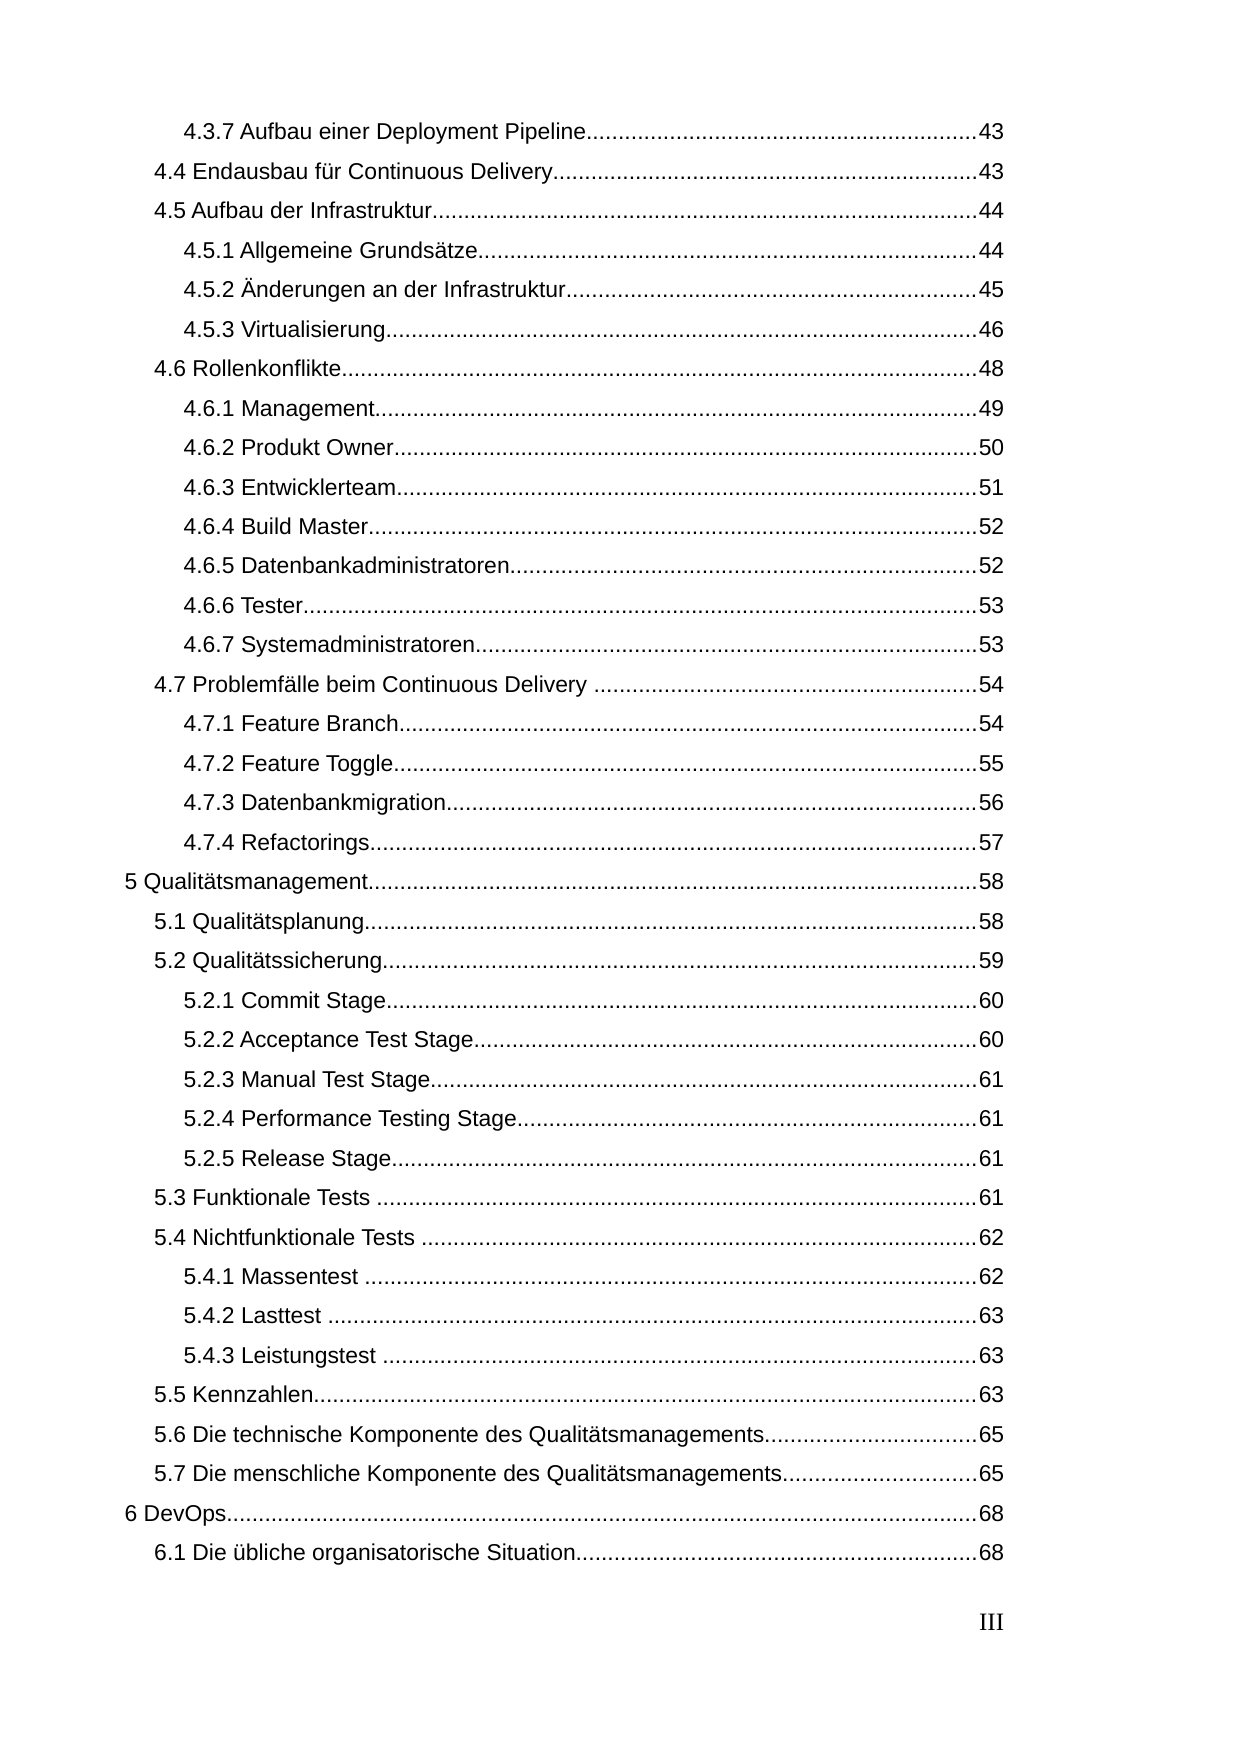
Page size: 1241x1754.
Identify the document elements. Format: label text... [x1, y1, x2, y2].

text 4.6.5 Datenbankadministratoren 52 [177, 552, 1004, 579]
text 4.7.3 Datenbankmigration 56 [177, 789, 1004, 816]
text 4.6 Rollenkonflikte 48 [148, 355, 1004, 381]
text 4.5 Aufbau der Infrastruktur 44 [148, 197, 1004, 223]
text 5.1 Qualitätsplanung 58 [148, 908, 1004, 934]
text 5.2.3 Manual Test Stage 61 [177, 1066, 1004, 1092]
text 5.4.1 Massentest 62 [177, 1263, 1004, 1289]
text 5.6 Die technische Komponente des Qualitätsmanagements 65 [148, 1421, 1004, 1447]
text 5.2.1 Commit Stage 60 [177, 987, 1004, 1013]
text 4.6.2 Produkt Owner 50 [177, 434, 1004, 460]
text 6.1 Die übliche organisatorische Situation 68 [148, 1539, 1004, 1566]
text 5.4.3 Leistungstest 63 [177, 1342, 1004, 1368]
text 4.6.3 Entwicklerteam 51 [177, 473, 1004, 500]
text 4.6.4 Build Master 52 [177, 513, 1004, 539]
text 4.5.3 Virtualisierung 46 [177, 316, 1004, 342]
text 5.7 Die menschliche Komponente des Qualitätsmanagements 65 [148, 1460, 1004, 1487]
text 5.3 Funktionale Tests 61 [148, 1184, 1004, 1210]
text 5.2.2 Acceptance Test Stage 60 [177, 1026, 1004, 1052]
text 5.5 Kennzahlen 63 [148, 1381, 1004, 1408]
text 4.5.1 Allgemeine Grundsätze 44 [177, 237, 1004, 263]
text 5.2 Qualitätssicherung 59 [148, 947, 1004, 973]
text 4.7.4 Refactorings 57 [177, 829, 1004, 855]
text 5 Qualitätsmanagement 58 [118, 868, 1004, 894]
text 5.4 Nichtfunktionale Tests 62 [148, 1223, 1004, 1250]
text 5.4.2 Lasttest 63 [177, 1302, 1004, 1329]
text 6 DevOps 68 [118, 1500, 1004, 1526]
text 4.4 Endausbau für Continuous Delivery 43 [148, 158, 1004, 184]
text 4.3.7 Aufbau einer Deployment Pipeline 43 [177, 118, 1004, 144]
text 4.7.1 Feature Branch 54 [177, 710, 1004, 737]
text 4.7.2 Feature Toggle 55 [177, 750, 1004, 776]
text 5.2.4 Performance Testing Stage 61 [177, 1105, 1004, 1131]
text 4.6.7 Systemadministratoren 53 [177, 631, 1004, 658]
text 4.5.2 Änderungen an der Infrastruktur 45 [177, 276, 1004, 302]
text 4.6.6 Tester 53 [177, 592, 1004, 618]
text 5.2.5 Release Stage 61 [177, 1144, 1004, 1171]
text 4.6.1 Management 49 [177, 394, 1004, 421]
text 4.7 Problemfälle beim Continuous Delivery 54 [148, 671, 1004, 697]
